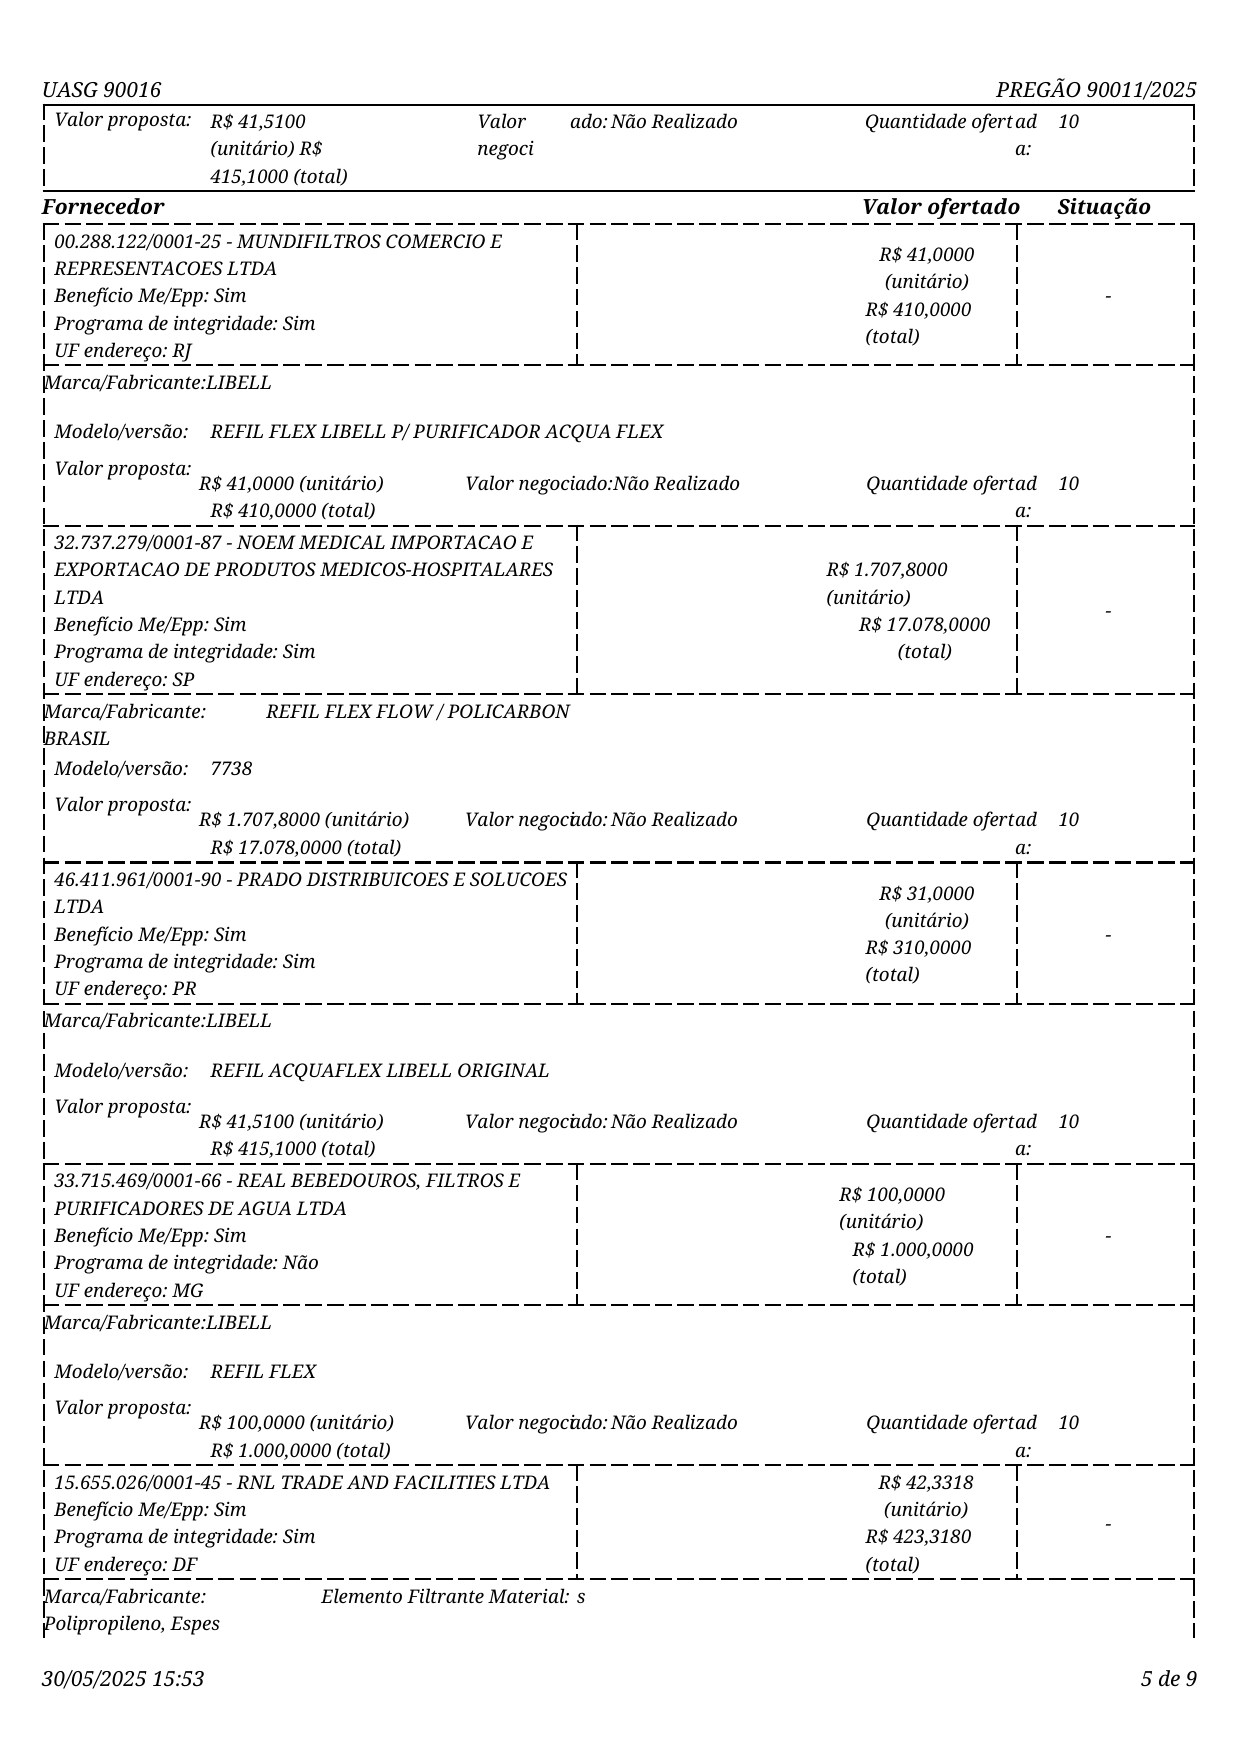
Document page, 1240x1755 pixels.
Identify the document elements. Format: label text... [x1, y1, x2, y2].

table_cell [826, 1003, 1017, 1054]
table_cell 10 [1048, 106, 1101, 190]
table_cell REFIL FLEX [199, 1356, 577, 1405]
table_cell [826, 1356, 1017, 1405]
table_cell [1101, 1405, 1194, 1464]
table_cell [1017, 753, 1101, 802]
table_cell ada: [1017, 802, 1048, 861]
table_cell Modelo/versão: Valor proposta: [44, 1054, 199, 1163]
table_cell [1101, 1103, 1194, 1163]
table_cell [1101, 753, 1194, 802]
table_cell 32.737.279/0001-87 - NOEM MEDICAL IMPORTACAO E EXPORTACAO DE PRODUTOS MEDICOS-HOSPITALARES LTDA Benefício Me/Epp: Sim Programa de integridade: Sim UF endereço: SP [44, 525, 577, 693]
table_cell [1017, 1054, 1101, 1103]
table_cell [826, 693, 1017, 753]
table_cell R$ 41,5100 (unitário) R$ 415,1000 (total) [199, 106, 477, 190]
table_cell [577, 1464, 826, 1578]
table_cell Quantidade ofert [826, 465, 1017, 524]
table_cell Marca/Fabricante: REFIL FLEX FLOW / POLICARBON BRASIL [44, 693, 577, 753]
table_cell [826, 416, 1017, 465]
table_cell [577, 861, 826, 1003]
table_cell R$ 1.707,8000 (unitário) Valor negoci R$ 17.078,0000 (total) [199, 802, 577, 861]
table_cell [577, 1003, 826, 1054]
table_header 00.288.122/0001-25 - MUNDIFILTROS COMERCIO E REPRESENTACOES LTDA Benefício Me/Epp: Sim Programa de integridade: Sim UF endereço: RJ [44, 223, 577, 364]
table_cell Marca/Fabricante: LIBELL [44, 364, 826, 416]
table_cell ado: Não Realizado [577, 106, 826, 190]
table_cell [826, 1304, 1017, 1356]
table_cell Valor proposta: [44, 106, 199, 190]
table_cell [1101, 1003, 1194, 1054]
table_cell Marca/Fabricante: Elemento Filtrante Material: Polipropileno, Espes [44, 1578, 577, 1638]
table_cell [1101, 1054, 1194, 1103]
table_cell [1101, 106, 1194, 190]
table_cell [1101, 693, 1194, 753]
table_cell Valor negoci [477, 106, 577, 190]
table_cell ada: [1017, 106, 1048, 190]
table_cell s [577, 1578, 826, 1638]
table_cell ada: [1017, 465, 1048, 524]
table_cell ado: Não Realizado [577, 802, 826, 861]
table_cell R$ 31,0000 (unitário) R$ 310,0000 (total) [826, 861, 1017, 1003]
table_cell 46.411.961/0001-90 - PRADO DISTRIBUICOES E SOLUCOES LTDA Benefício Me/Epp: Sim Programa de integridade: Sim UF endereço: PR [44, 861, 577, 1003]
table_cell - [1101, 861, 1194, 1003]
table_cell [1017, 525, 1101, 693]
table_cell Marca/Fabricante: LIBELL [44, 1003, 577, 1054]
table_cell Quantidade ofert [826, 1103, 1017, 1163]
text Fornecedor Valor ofertado Situação [42, 192, 1199, 221]
table_cell [1017, 1003, 1101, 1054]
table_cell 10 [1048, 465, 1101, 524]
table_cell ado: Não Realizado [577, 1405, 826, 1464]
table_header R$ 41,0000 (unitário) R$ 410,0000 (total) [826, 223, 1017, 364]
table_cell [577, 1304, 826, 1356]
table_cell R$ 1.707,8000 (unitário) R$ 17.078,0000 (total) [826, 525, 1017, 693]
table_cell [826, 364, 1017, 416]
table_cell Marca/Fabricante: LIBELL [44, 1304, 577, 1356]
table_cell [826, 753, 1017, 802]
table_cell [1017, 1163, 1101, 1304]
table_cell [1101, 1356, 1194, 1405]
table_cell 15.655.026/0001-45 - RNL TRADE AND FACILITIES LTDA Benefício Me/Epp: Sim Programa de integridade: Sim UF endereço: DF [44, 1464, 577, 1578]
table_cell [1101, 802, 1194, 861]
table_cell ada: [1017, 1103, 1048, 1163]
table_header - [1101, 223, 1194, 364]
table_header [1017, 223, 1101, 364]
table_cell [577, 1356, 826, 1405]
table_cell R$ 42,3318 (unitário) R$ 423,3180 (total) [826, 1464, 1017, 1578]
table_cell [1017, 1304, 1101, 1356]
table_cell Quantidade ofert [826, 106, 1017, 190]
table_cell [1101, 364, 1194, 416]
table_cell [1017, 416, 1101, 465]
table_cell [826, 1578, 1017, 1638]
table_cell [1017, 861, 1101, 1003]
table_cell 33.715.469/0001-66 - REAL BEBEDOUROS, FILTROS E PURIFICADORES DE AGUA LTDA Benefício Me/Epp: Sim Programa de integridade: Não UF endereço: MG [44, 1163, 577, 1304]
table_cell [1017, 364, 1101, 416]
table_cell ado: Não Realizado [577, 1103, 826, 1163]
table_header [577, 223, 826, 364]
table_cell [1017, 1356, 1101, 1405]
table_cell [577, 1054, 826, 1103]
table_cell [577, 753, 826, 802]
table_cell Quantidade ofert [826, 1405, 1017, 1464]
table_cell [1101, 1578, 1194, 1638]
table_cell Quantidade ofert [826, 802, 1017, 861]
table_cell [1017, 1578, 1101, 1638]
table_cell - [1101, 525, 1194, 693]
table_cell [1017, 693, 1101, 753]
table_cell [1101, 1304, 1194, 1356]
table_cell [577, 693, 826, 753]
table_cell 10 [1048, 1405, 1101, 1464]
table_cell ada: [1017, 1405, 1048, 1464]
table_cell [577, 525, 826, 693]
table_cell R$ 41,0000 (unitário) Valor negociado: Não Realizado R$ 410,0000 (total) [199, 465, 826, 524]
table_cell R$ 100,0000 (unitário) Valor negoci R$ 1.000,0000 (total) [199, 1405, 577, 1464]
table_cell 10 [1048, 1103, 1101, 1163]
table_cell REFIL FLEX LIBELL P/ PURIFICADOR ACQUA FLEX [199, 416, 826, 465]
table_cell - [1101, 1163, 1194, 1304]
table_cell REFIL ACQUAFLEX LIBELL ORIGINAL [199, 1054, 577, 1103]
table_cell - [1101, 1464, 1194, 1578]
table_cell [1101, 416, 1194, 465]
table_cell Modelo/versão: Valor proposta: [44, 416, 199, 524]
table_cell [826, 1054, 1017, 1103]
table_cell Modelo/versão: Valor proposta: [44, 753, 199, 861]
table_cell [1017, 1464, 1101, 1578]
table_cell R$ 100,0000 (unitário) R$ 1.000,0000 (total) [826, 1163, 1017, 1304]
table_cell R$ 41,5100 (unitário) Valor negoci R$ 415,1000 (total) [199, 1103, 577, 1163]
table_cell [1101, 465, 1194, 524]
table_cell 10 [1048, 802, 1101, 861]
table_cell 7738 [199, 753, 577, 802]
table_cell Modelo/versão: Valor proposta: [44, 1356, 199, 1464]
table_cell [577, 1163, 826, 1304]
